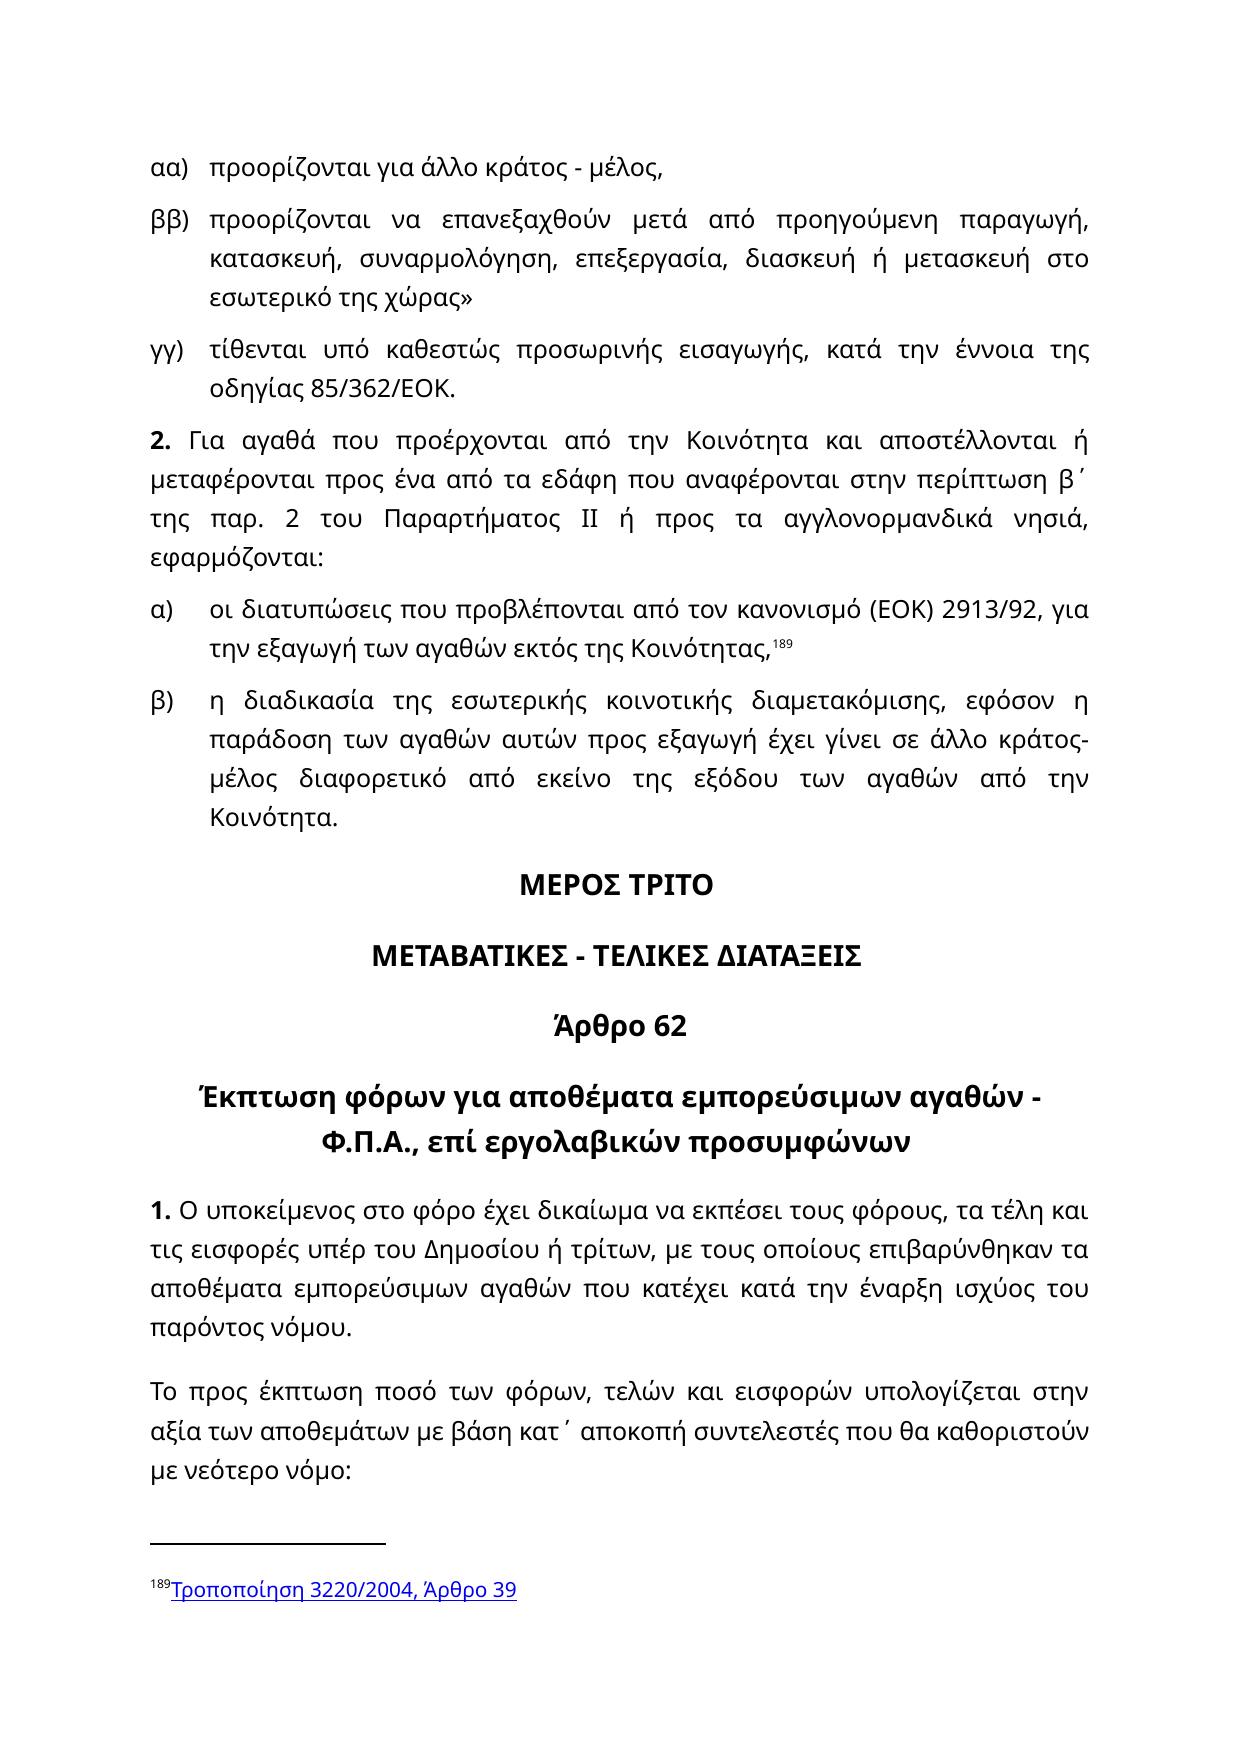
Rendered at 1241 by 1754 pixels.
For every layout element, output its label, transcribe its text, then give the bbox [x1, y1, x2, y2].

text 2. Για αγαθά που προέρχονται από την Κοινότητα και αποστέλλονται ή μεταφέρονται προς ένα από τα εδάφη που αναφέρονται στην περίπτωση β΄ της παρ. 2 του Παραρτήματος II ή προς τα αγγλονορμανδικά νησιά, εφαρμόζονται: [150, 422, 1090, 574]
list ββ) προορίζονται να επανεξαχθούν μετά από προηγούμενη παραγωγή, κατασκευή, συναρμολόγηση, επεξεργασία, διασκευή ή μετασκευή στο εσωτερικό της χώρας» [150, 202, 1090, 314]
text 1. Ο υποκείμενος στο φόρο έχει δικαίωμα να εκπέσει τους φόρους, τα τέλη και τις εισφορές υπέρ του Δημοσίου ή τρίτων, με τους οποίους επιβαρύνθηκαν τα αποθέματα εμπορεύσιμων αγαθών που κατέχει κατά την έναρξη ισχύος του παρόντος νόμου. [150, 1192, 1090, 1344]
subtitle ΜΕΡΟΣ ΤΡΙΤΟ [150, 864, 1090, 904]
text Το προς έκπτωση ποσό των φόρων, τελών και εισφορών υπολογίζεται στην αξία των αποθεμάτων με βάση κατ΄ αποκοπή συντελεστές που θα καθοριστούν με νεότερο νόμο: [150, 1374, 1090, 1486]
list β) η διαδικασία της εσωτερικής κοινοτικής διαμετακόμισης, εφόσον η παράδοση των αγαθών αυτών προς εξαγωγή έχει γίνει σε άλλο κράτος-μέλος διαφορετικό από εκείνο της εξόδου των αγαθών από την Κοινότητα. [150, 682, 1090, 834]
subtitle Άρθρο 62 [150, 1005, 1090, 1045]
list α) οι διατυπώσεις που προβλέπονται από τον κανονισμό (ΕΟΚ) 2913/92, για την εξαγωγή των αγαθών εκτός της Κοινότητας, [150, 592, 1090, 665]
list αα) προορίζονται για άλλο κράτος - μέλος, [150, 150, 1090, 184]
subtitle Έκπτωση φόρων για αποθέματα εμπορεύσιμων αγαθών - Φ.Π.Α., επί εργολαβικών προσυμφώνων [150, 1076, 1090, 1161]
text Τροποποίηση 3220/2004, Άρθρο 39 [150, 1576, 1090, 1604]
list γγ) τίθενται υπό καθεστώς προσωρινής εισαγωγής, κατά την έννοια της οδηγίας 85/362/ΕΟΚ. [150, 332, 1090, 405]
subtitle ΜΕΤΑΒΑΤΙΚΕΣ - ΤΕΛΙΚΕΣ ΔΙΑΤΑΞΕΙΣ [150, 935, 1090, 974]
